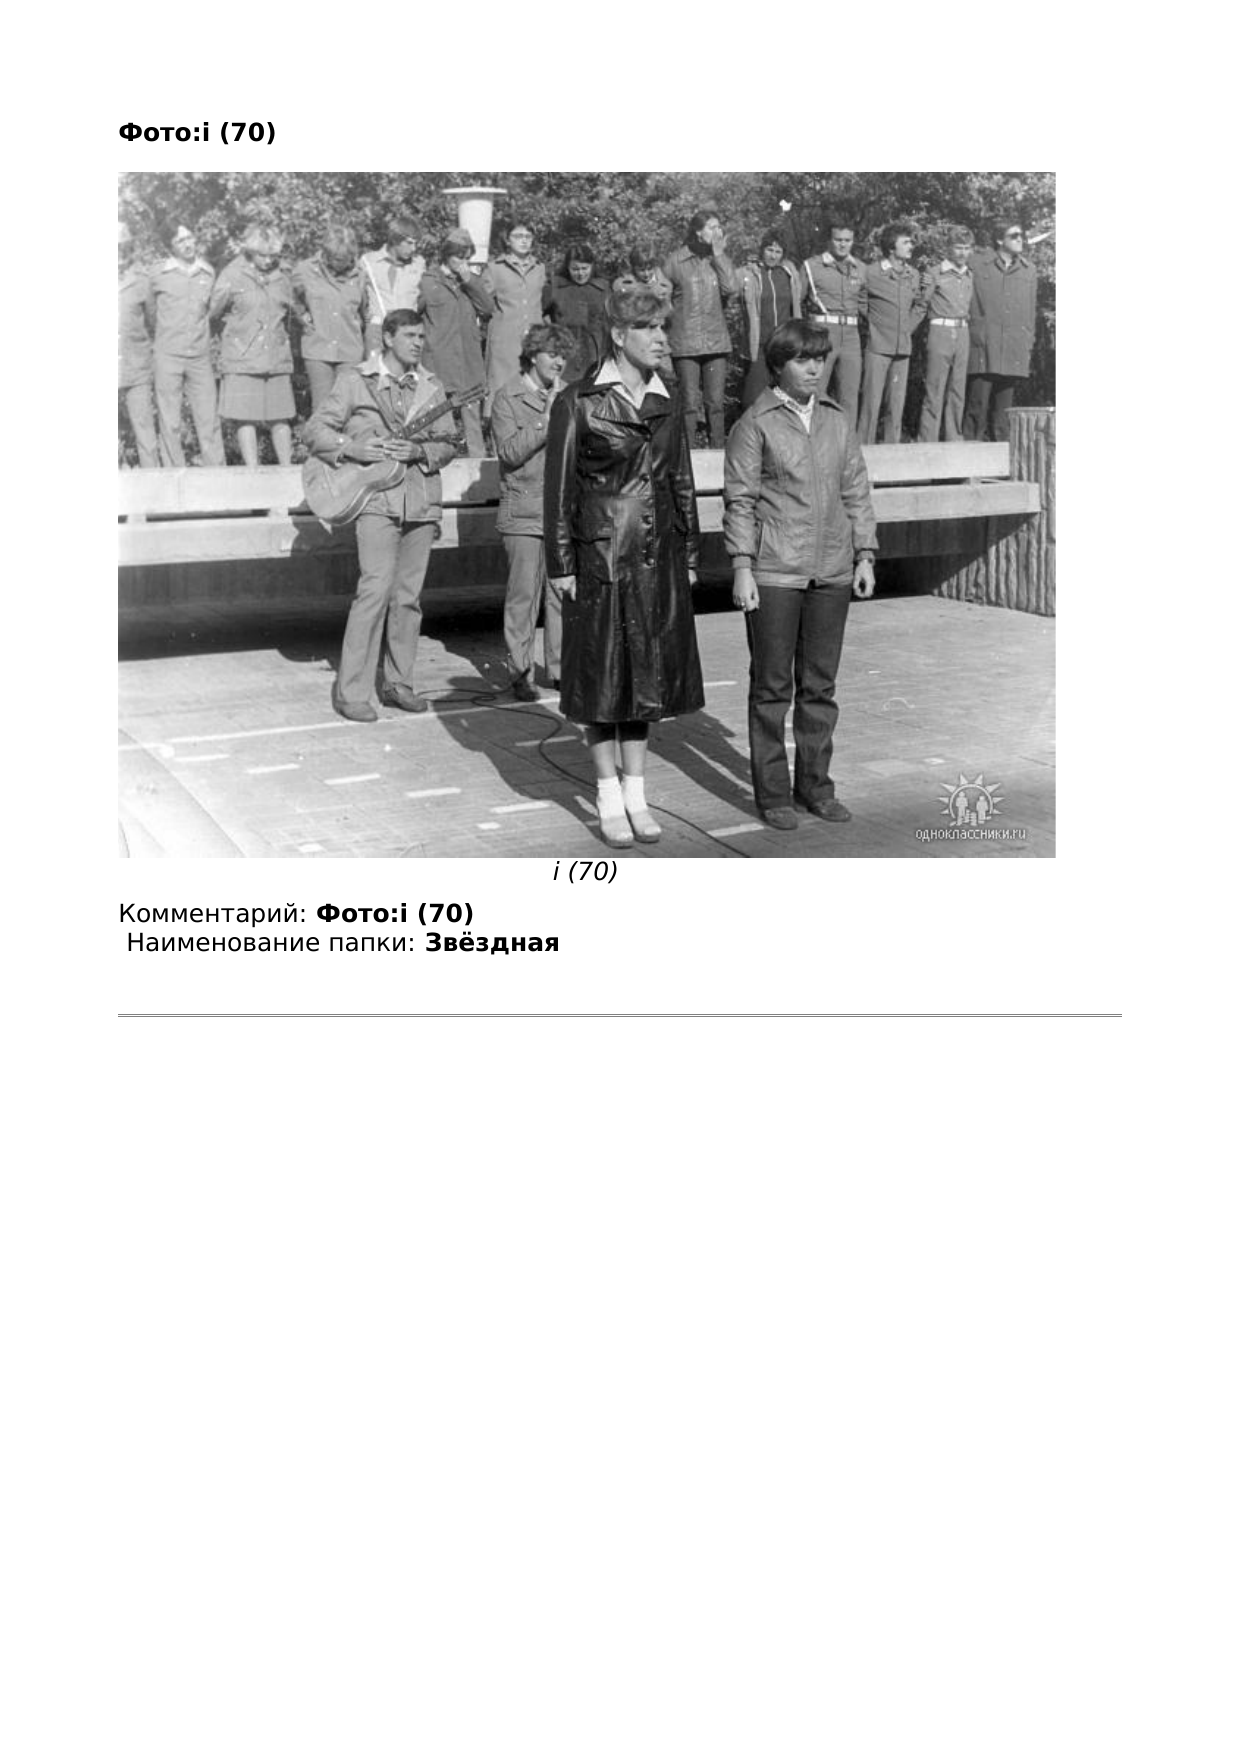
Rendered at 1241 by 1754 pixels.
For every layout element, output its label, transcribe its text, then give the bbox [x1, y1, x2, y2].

subtitle Фото:i (70) [118, 118, 1122, 147]
text Комментарий: Фото:i (70) Наименование папки: Звёздная [118, 899, 1122, 987]
picture [118, 172, 1056, 858]
text i (70) [118, 858, 1056, 887]
